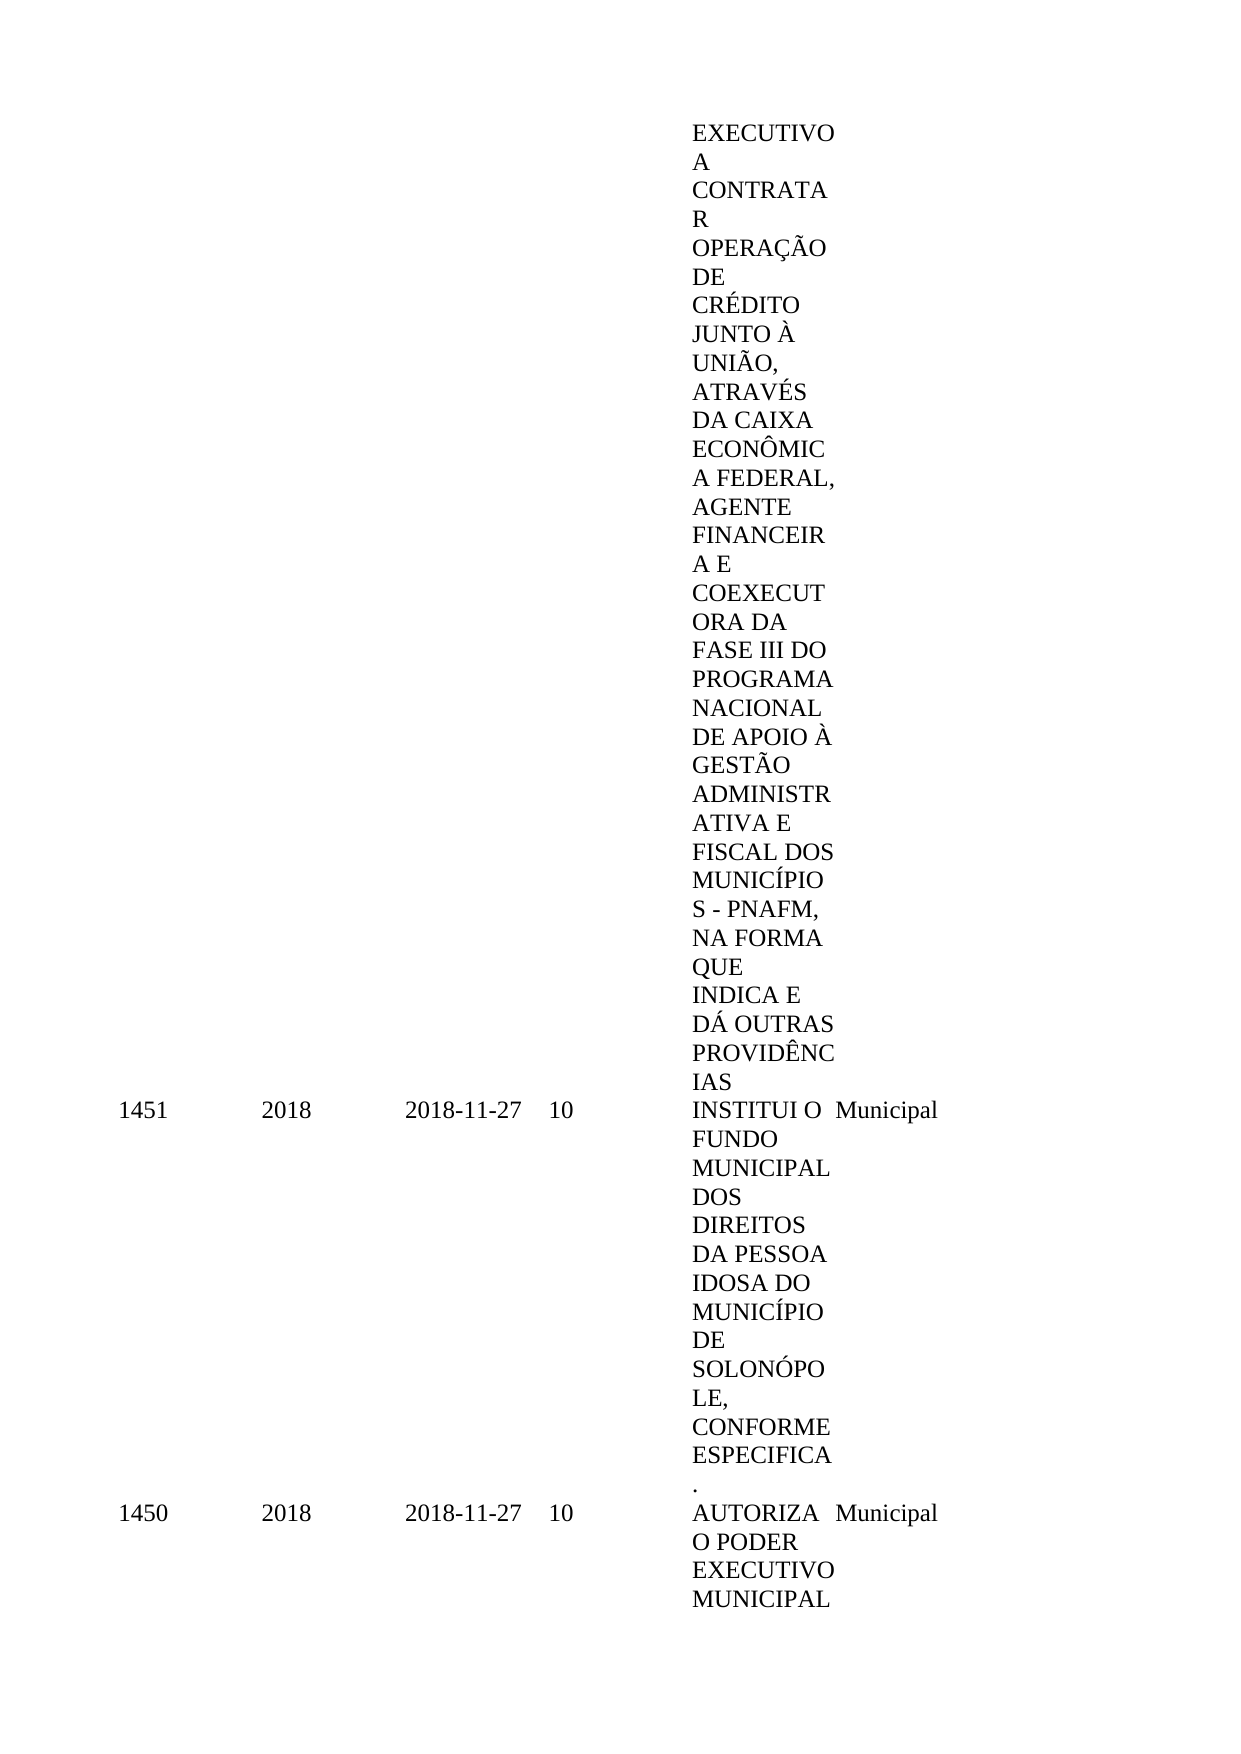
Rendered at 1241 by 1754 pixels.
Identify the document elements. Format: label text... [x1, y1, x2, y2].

table_cell INSTITUI O FUNDO MUNICIPAL DOS DIREITOS DA PESSOA IDOSA DO MUNICÍPIO DE SOLONÓPOLE, CONFORME ESPECIFICA. [692, 1096, 835, 1498]
table_cell 2018 [261, 1498, 405, 1613]
table_cell [979, 118, 1122, 1096]
table_cell [118, 118, 261, 1096]
table_cell 2018-11-27 [405, 1096, 548, 1498]
table_cell 2018-11-27 [405, 1498, 548, 1613]
table_cell 10 [548, 1498, 692, 1613]
table_cell Municipal [835, 1096, 979, 1498]
table_cell AUTORIZA O PODER EXECUTIVO MUNICIPAL [692, 1498, 835, 1613]
table_cell [835, 118, 979, 1096]
table_cell 2018 [261, 1096, 405, 1498]
table_cell [979, 1498, 1122, 1613]
table_cell [979, 1096, 1122, 1498]
table_cell Municipal [835, 1498, 979, 1613]
table_cell 10 [548, 1096, 692, 1498]
table_cell [548, 118, 692, 1096]
table_cell EXECUTIVO A CONTRATAR OPERAÇÃO DE CRÉDITO JUNTO À UNIÃO, ATRAVÉS DA CAIXA ECONÔMICA FEDERAL, AGENTE FINANCEIRA E COEXECUTORA DA FASE III DO PROGRAMA NACIONAL DE APOIO À GESTÃO ADMINISTRATIVA E FISCAL DOS MUNICÍPIOS - PNAFM, NA FORMA QUE INDICA E DÁ OUTRAS PROVIDÊNCIAS [692, 118, 835, 1096]
table_cell 1450 [118, 1498, 261, 1613]
table_cell 1451 [118, 1096, 261, 1498]
table_cell [405, 118, 548, 1096]
table_cell [261, 118, 405, 1096]
